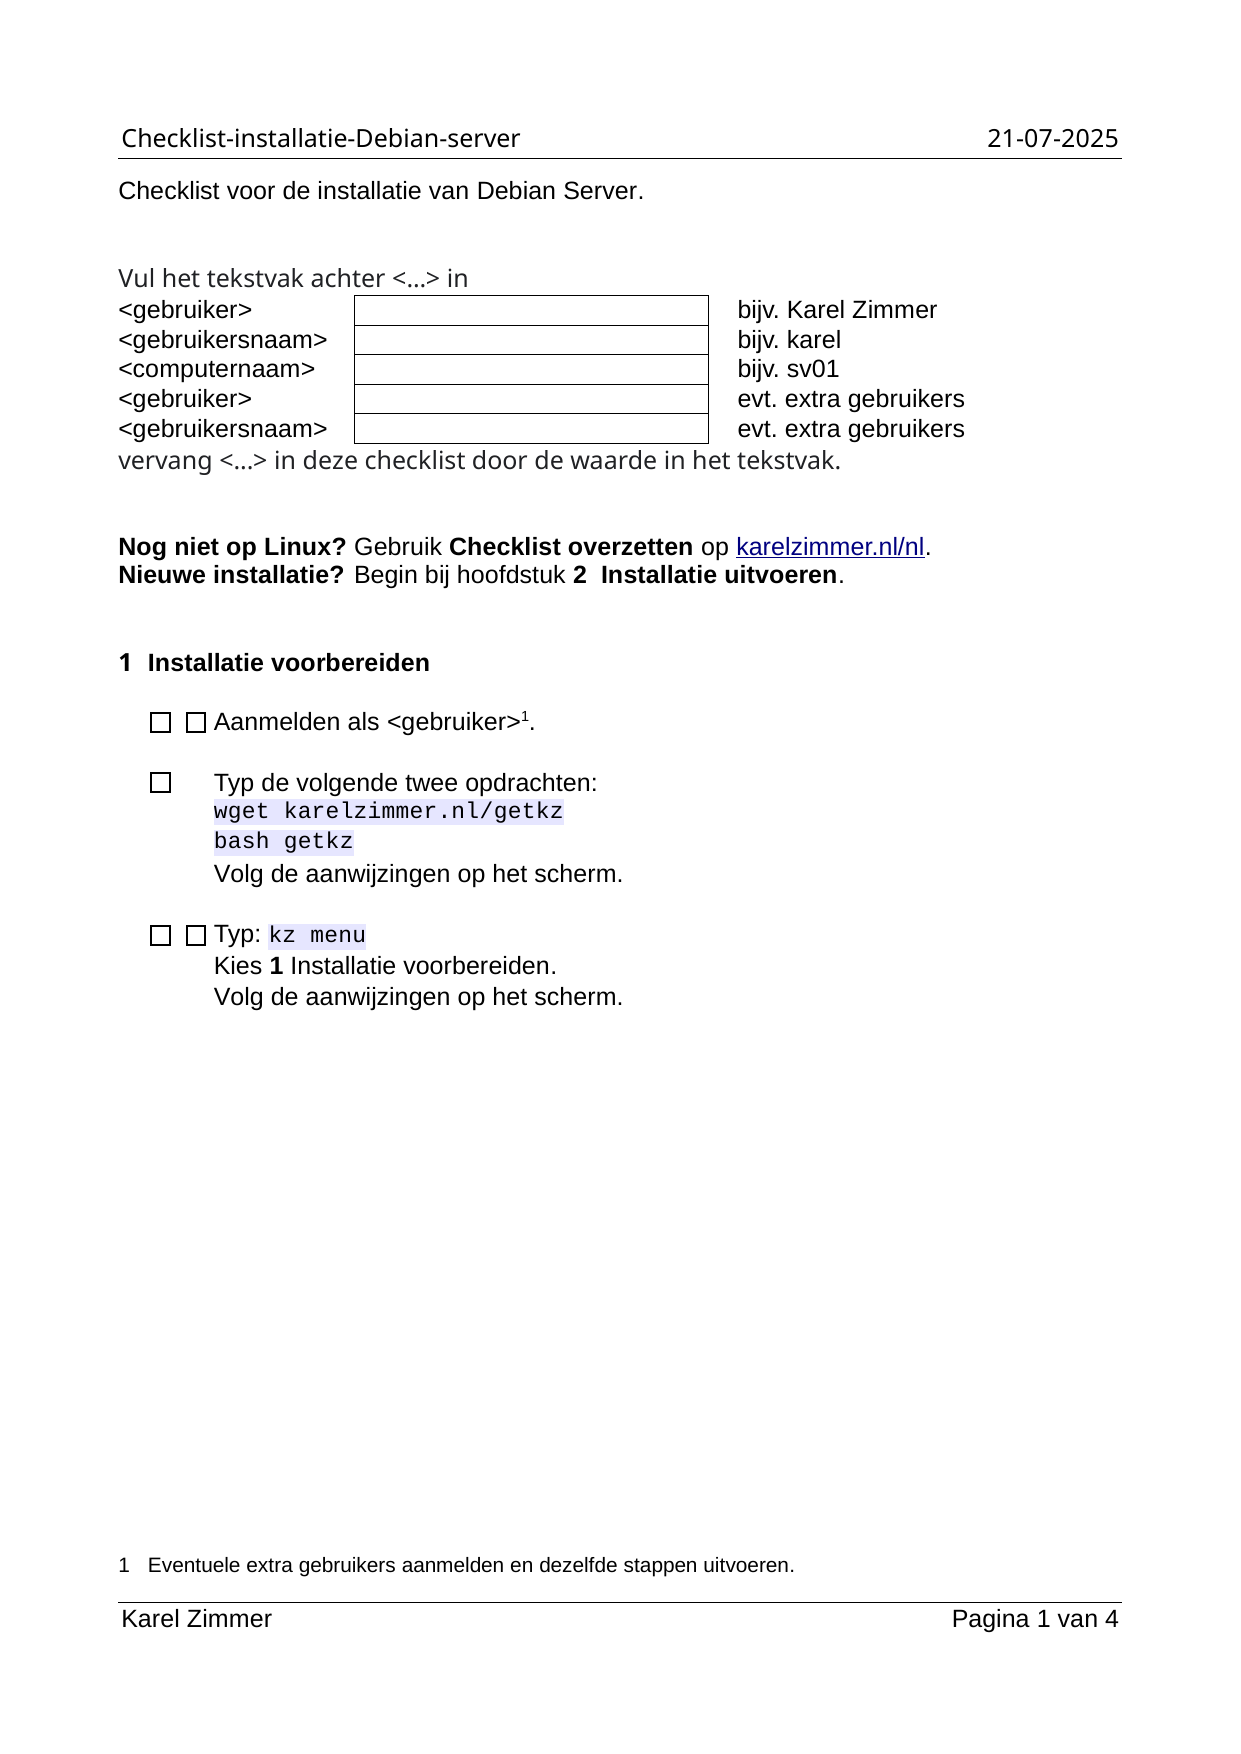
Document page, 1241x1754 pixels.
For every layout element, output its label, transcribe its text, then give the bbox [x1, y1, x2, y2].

list Installatie voorbereiden [118, 645, 1122, 679]
table_cell Volg de aanwijzingen op het scherm. [213, 859, 1122, 889]
table_cell [118, 859, 142, 889]
table_header [142, 707, 177, 737]
text bijv. karel [709, 325, 1122, 354]
text <computernaam> [118, 354, 354, 384]
text Vul het tekstvak achter <...> in [118, 261, 1122, 295]
table_header [118, 707, 142, 737]
table_cell [142, 919, 177, 951]
table_cell [118, 768, 142, 798]
table_cell [142, 798, 177, 828]
text <gebruiker> [118, 384, 354, 413]
text Nog niet op Linux? Gebruik Checklist overzetten op karelzimmer.nl/nl. [118, 533, 1122, 561]
table_cell Typ de volgende twee opdrachten: [213, 768, 1122, 798]
table_cell [177, 919, 213, 951]
table_cell [142, 951, 177, 981]
table_header [177, 707, 213, 737]
table_cell [142, 981, 177, 1012]
text evt. extra gebruikers [709, 413, 1122, 443]
table_cell [118, 919, 142, 951]
table_cell [177, 951, 213, 981]
table_cell Kies 1 Installatie voorbereiden. [213, 951, 1122, 981]
table_cell [177, 768, 213, 798]
table_cell [118, 981, 142, 1012]
table_cell [142, 889, 177, 919]
table_cell [177, 859, 213, 889]
table_cell [118, 828, 142, 859]
table_cell [118, 951, 142, 981]
table_cell [213, 738, 1122, 768]
table_cell [177, 738, 213, 768]
table_cell wget karelzimmer.nl/getkz [213, 798, 1122, 828]
table_cell [118, 889, 142, 919]
text <gebruikersnaam> [118, 325, 354, 354]
table_cell [142, 828, 177, 859]
table_cell [142, 859, 177, 889]
table_cell Typ: kz menu [213, 919, 1122, 951]
table_cell bash getkz [213, 828, 1122, 859]
table_cell [177, 889, 213, 919]
text evt. extra gebruikers [709, 384, 1122, 413]
table_cell [118, 798, 142, 828]
table_cell [142, 768, 177, 798]
table_cell [118, 738, 142, 768]
text bijv. sv01 [709, 354, 1122, 384]
text vervang <...> in deze checklist door de waarde in het tekstvak. [118, 443, 1122, 477]
table_cell [177, 798, 213, 828]
table_cell [177, 828, 213, 859]
text Checklist voor de installatie van Debian Server. [118, 177, 1122, 205]
text <gebruikersnaam> [118, 413, 354, 443]
table_header Aanmelden als <gebruiker>. [213, 707, 1122, 737]
table_cell [177, 981, 213, 1012]
text Nieuwe installatie? Begin bij hoofdstuk 2 Installatie uitvoeren. [118, 561, 1122, 589]
table_cell [142, 738, 177, 768]
table_cell Volg de aanwijzingen op het scherm. [213, 981, 1122, 1012]
table_cell [213, 889, 1122, 919]
text bijv. Karel Zimmer [709, 295, 1122, 325]
text <gebruiker> [118, 295, 354, 325]
